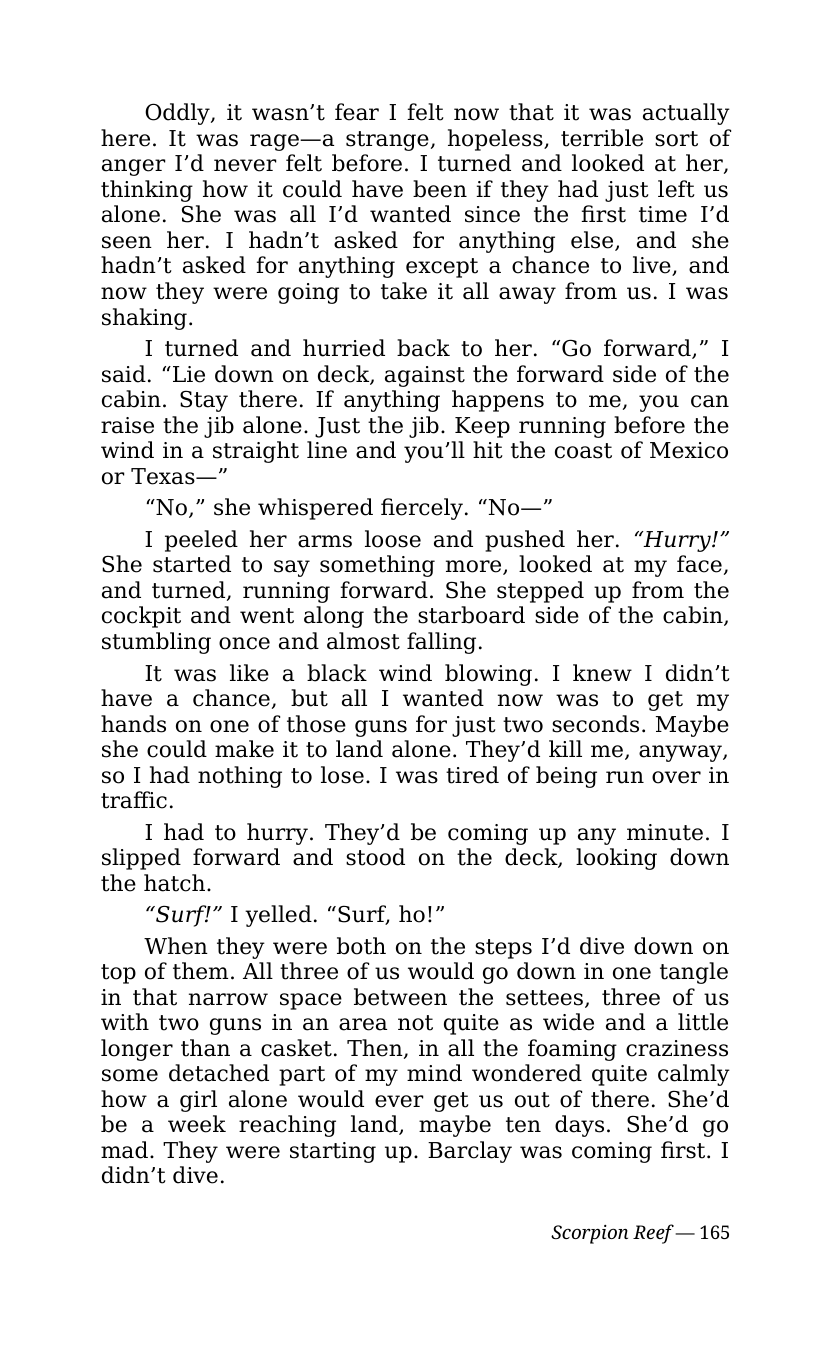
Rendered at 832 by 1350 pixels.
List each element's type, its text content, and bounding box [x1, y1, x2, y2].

text Oddly, it wasn’t fear I felt now that it was actually here. It was rage—a strange, hopeless, terrible sort of anger I’d never felt before. I turned and looked at her, thinking how it could have been if they had just left us alone. She was all I’d wanted since the first time I’d seen her. I hadn’t asked for anything else, and she hadn’t asked for anything except a chance to live, and now they were going to take it all away from us. I was shaking. [101, 101, 731, 330]
text I had to hurry. They’d be coming up any minute. I slipped forward and stood on the deck, looking down the hatch. [101, 820, 731, 896]
text I peeled her arms loose and pushed her. “Hurry!” She started to say something more, looked at my face, and turned, running forward. She stepped up from the cockpit and went along the starboard side of the cabin, stumbling once and almost falling. [101, 527, 731, 654]
text “Surf!” I yelled. “Surf, ho!” [101, 902, 731, 928]
text “No,” she whispered fiercely. “No—” [101, 495, 731, 521]
text I turned and hurried back to her. “Go forward,” I said. “Lie down on deck, against the forward side of the cabin. Stay there. If anything happens to me, you can raise the jib alone. Just the jib. Keep running before the wind in a straight line and you’ll hit the coast of Mexico or Texas—” [101, 336, 731, 489]
text It was like a black wind blowing. I knew I didn’t have a chance, but all I wanted now was to get my hands on one of those guns for just two seconds. Maybe she could make it to land alone. They’d kill me, anyway, so I had nothing to lose. I was tired of being run over in traffic. [101, 661, 731, 814]
text When they were both on the steps I’d dive down on top of them. All three of us would go down in one tangle in that narrow space between the settees, three of us with two guns in an area not quite as wide and a little longer than a casket. Then, in all the foaming craziness some detached part of my mind wondered quite calmly how a girl alone would ever get us out of there. She’d be a week reaching land, maybe ten days. She’d go mad. They were starting up. Barclay was coming first. I didn’t dive. [101, 934, 731, 1189]
